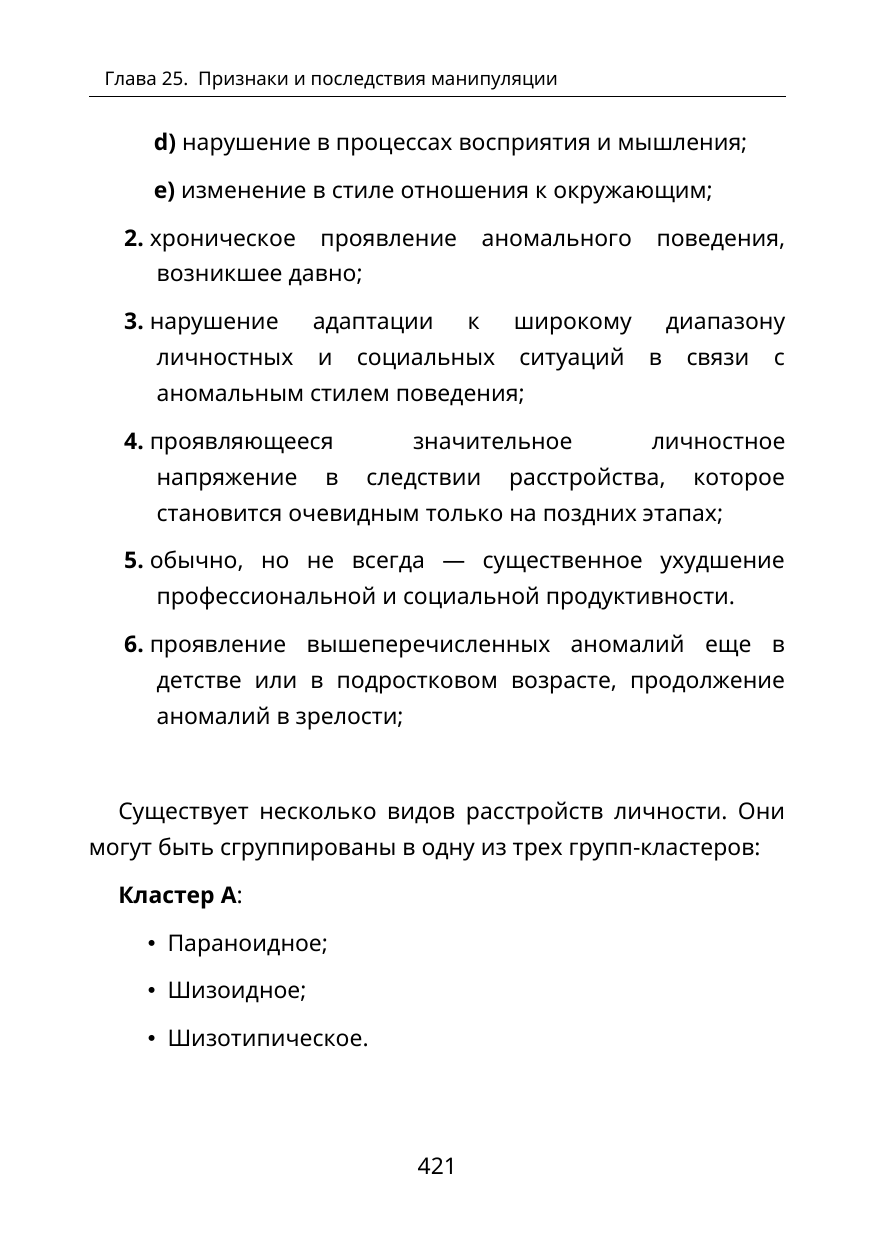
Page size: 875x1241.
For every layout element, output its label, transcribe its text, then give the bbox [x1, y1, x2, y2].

list проявляющееся значительное личностное напряжение в следствии расстройства, которое становится очевидным только на поздних этапах; [118, 425, 786, 528]
list изменение в стиле отношения к окружающим; [148, 174, 786, 205]
list Шизоидное; [148, 974, 786, 1006]
list Кластер A: [118, 879, 786, 910]
list нарушение адаптации к широкому диапазону личностных и социальных ситуаций в связи с аномальным стилем поведения; [118, 305, 786, 408]
list обычно, но не всегда — существенное ухудшение профессиональной и социальной продуктивности. [118, 544, 786, 611]
list нарушение в процессах восприятия и мышления; [148, 126, 786, 157]
list проявление вышеперечисленных аномалий еще в детстве или в подростковом возрасте, продолжение аномалий в зрелости; [118, 628, 786, 731]
list Шизотипическое. [148, 1022, 786, 1053]
list Параноидное; [148, 927, 786, 958]
list хроническое проявление аномального поведения, возникшее давно; [118, 221, 786, 289]
text Существует несколько видов расстройств личности. Они могут быть сгруппированы в одну из трех групп-кластеров: [88, 795, 786, 862]
